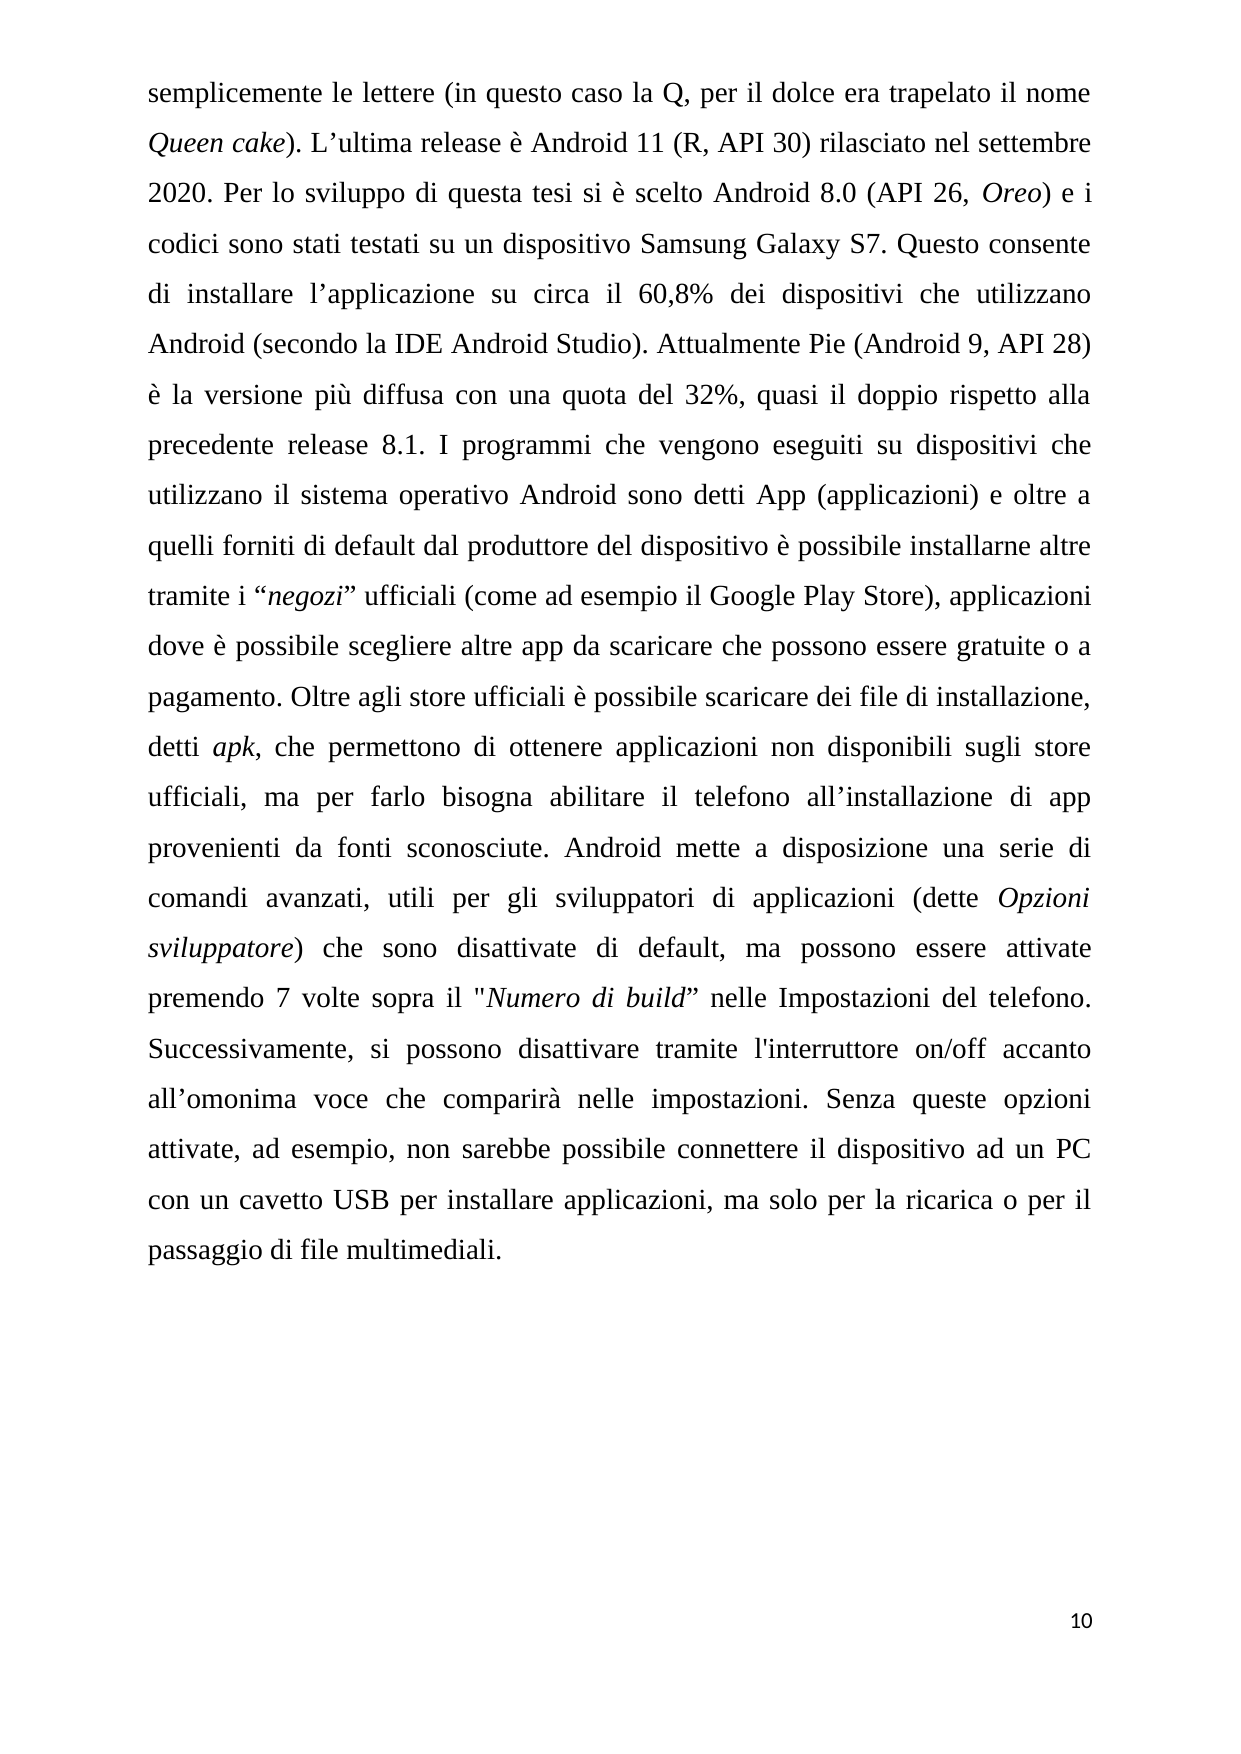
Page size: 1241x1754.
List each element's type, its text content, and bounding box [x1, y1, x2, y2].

text semplicemente le lettere (in questo caso la Q, per il dolce era trapelato il nome Queen cake). L’ultima release è Android 11 (R, API 30) rilasciato nel settembre 2020. Per lo sviluppo di questa tesi si è scelto Android 8.0 (API 26, Oreo) e i codici sono stati testati su un dispositivo Samsung Galaxy S7. Questo consente di installare l’applicazione su circa il 60,8% dei dispositivi che utilizzano Android (secondo la IDE Android Studio). Attualmente Pie (Android 9, API 28) è la versione più diffusa con una quota del 32%, quasi il doppio rispetto alla precedente release 8.1. I programmi che vengono eseguiti su dispositivi che utilizzano il sistema operativo Android sono detti App (applicazioni) e oltre a quelli forniti di default dal produttore del dispositivo è possibile installarne altre tramite i “negozi” ufficiali (come ad esempio il Google Play Store), applicazioni dove è possibile scegliere altre app da scaricare che possono essere gratuite o a pagamento. Oltre agli store ufficiali è possibile scaricare dei file di installazione, detti apk, che permettono di ottenere applicazioni non disponibili sugli store ufficiali, ma per farlo bisogna abilitare il telefono all’installazione di app provenienti da fonti sconosciute. Android mette a disposizione una serie di comandi avanzati, utili per gli sviluppatori di applicazioni (dette Opzioni sviluppatore) che sono disattivate di default, ma possono essere attivate premendo 7 volte sopra il "Numero di build” nelle Impostazioni del telefono. Successivamente, si possono disattivare tramite l'interruttore on/off accanto all’omonima voce che comparirà nelle impostazioni. Senza queste opzioni attivate, ad esempio, non sarebbe possibile connettere il dispositivo ad un PC con un cavetto USB per installare applicazioni, ma solo per la ricarica o per il passaggio di file multimediali. [148, 75, 1092, 1266]
